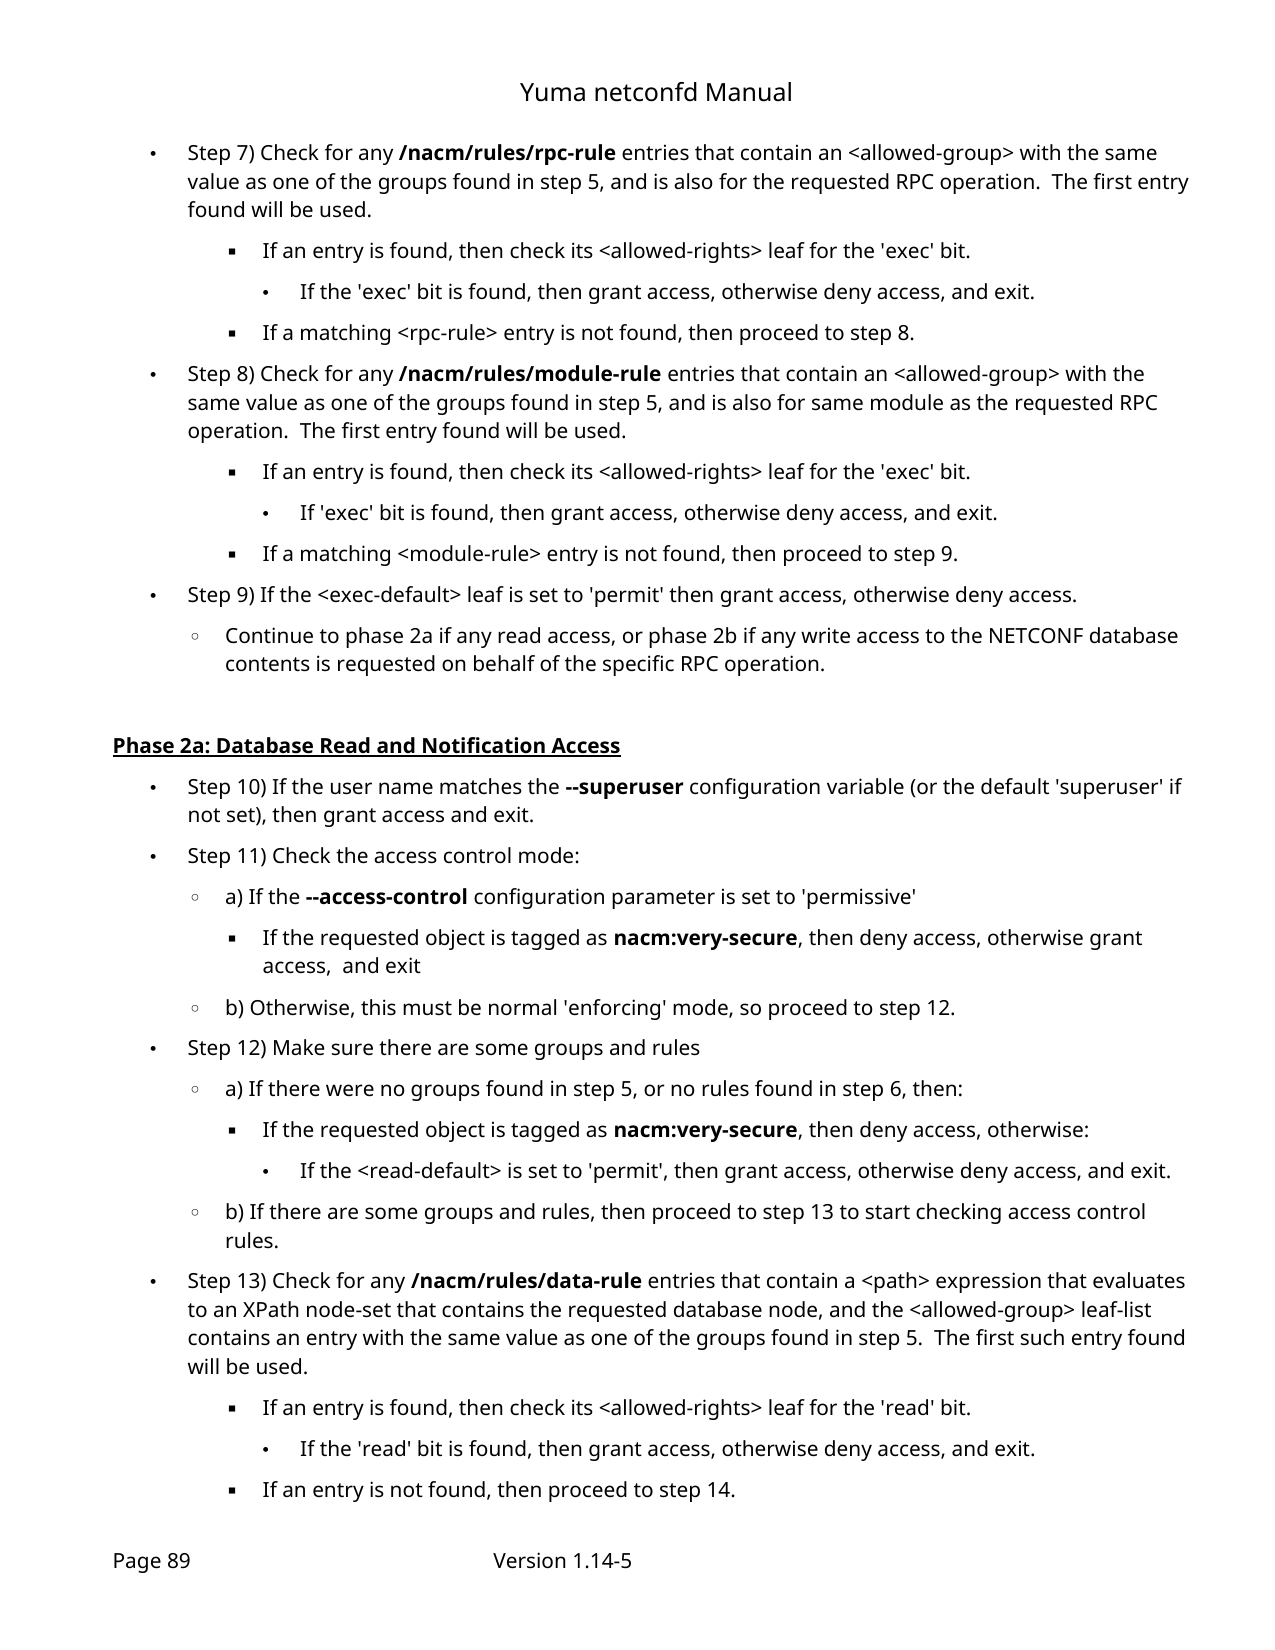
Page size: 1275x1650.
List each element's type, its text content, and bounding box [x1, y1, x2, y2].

list a) If the --access-control configuration parameter is set to 'permissive' [187, 882, 1200, 911]
text Phase 2a: Database Read and Notification Access [112, 731, 1200, 759]
list Step 11) Check the access control mode: [150, 841, 1200, 870]
list Step 8) Check for any /nacm/rules/module-rule entries that contain an <allowed-group> with the same value as one of the groups found in step 5, and is also for same module as the requested RPC operation. The first entry found will be used. [150, 359, 1200, 444]
list b) If there are some groups and rules, then proceed to step 13 to start checking access control rules. [187, 1197, 1200, 1254]
list If the 'exec' bit is found, then grant access, otherwise deny access, and exit. [262, 277, 1200, 306]
list If 'exec' bit is found, then grant access, otherwise deny access, and exit. [262, 498, 1200, 526]
list If an entry is found, then check its <allowed-rights> leaf for the 'exec' bit. [225, 457, 1200, 485]
list If the requested object is tagged as nacm:very-secure, then deny access, otherwise grant access, and exit [225, 923, 1200, 980]
list If the <read-default> is set to 'permit', then grant access, otherwise deny access, and exit. [262, 1156, 1200, 1185]
list If an entry is found, then check its <allowed-rights> leaf for the 'read' bit. [225, 1393, 1200, 1421]
list If an entry is found, then check its <allowed-rights> leaf for the 'exec' bit. [225, 236, 1200, 265]
list Step 13) Check for any /nacm/rules/data-rule entries that contain a <path> expression that evaluates to an XPath node-set that contains the requested database node, and the <allowed-group> leaf-list contains an entry with the same value as one of the groups found in step 5. The first such entry found will be used. [150, 1267, 1200, 1380]
list Step 12) Make sure there are some groups and rules [150, 1033, 1200, 1062]
list If the 'read' bit is found, then grant access, otherwise deny access, and exit. [262, 1434, 1200, 1462]
list If a matching <rpc-rule> entry is not found, then proceed to step 8. [225, 318, 1200, 347]
list Continue to phase 2a if any read access, or phase 2b if any write access to the NETCONF database contents is requested on behalf of the specific RPC operation. [187, 621, 1200, 678]
list If the requested object is tagged as nacm:very-secure, then deny access, otherwise: [225, 1115, 1200, 1144]
list Step 10) If the user name matches the --superuser configuration variable (or the default 'superuser' if not set), then grant access and exit. [150, 772, 1200, 829]
list Step 9) If the <exec-default> leaf is set to 'permit' then grant access, otherwise deny access. [150, 580, 1200, 608]
list b) Otherwise, this must be normal 'enforcing' mode, so proceed to step 12. [187, 993, 1200, 1021]
list a) If there were no groups found in step 5, or no rules found in step 6, then: [187, 1074, 1200, 1103]
list If a matching <module-rule> entry is not found, then proceed to step 9. [225, 539, 1200, 567]
list If an entry is not found, then proceed to step 14. [225, 1475, 1200, 1503]
list Step 7) Check for any /nacm/rules/rpc-rule entries that contain an <allowed-group> with the same value as one of the groups found in step 5, and is also for the requested RPC operation. The first entry found will be used. [150, 138, 1200, 224]
